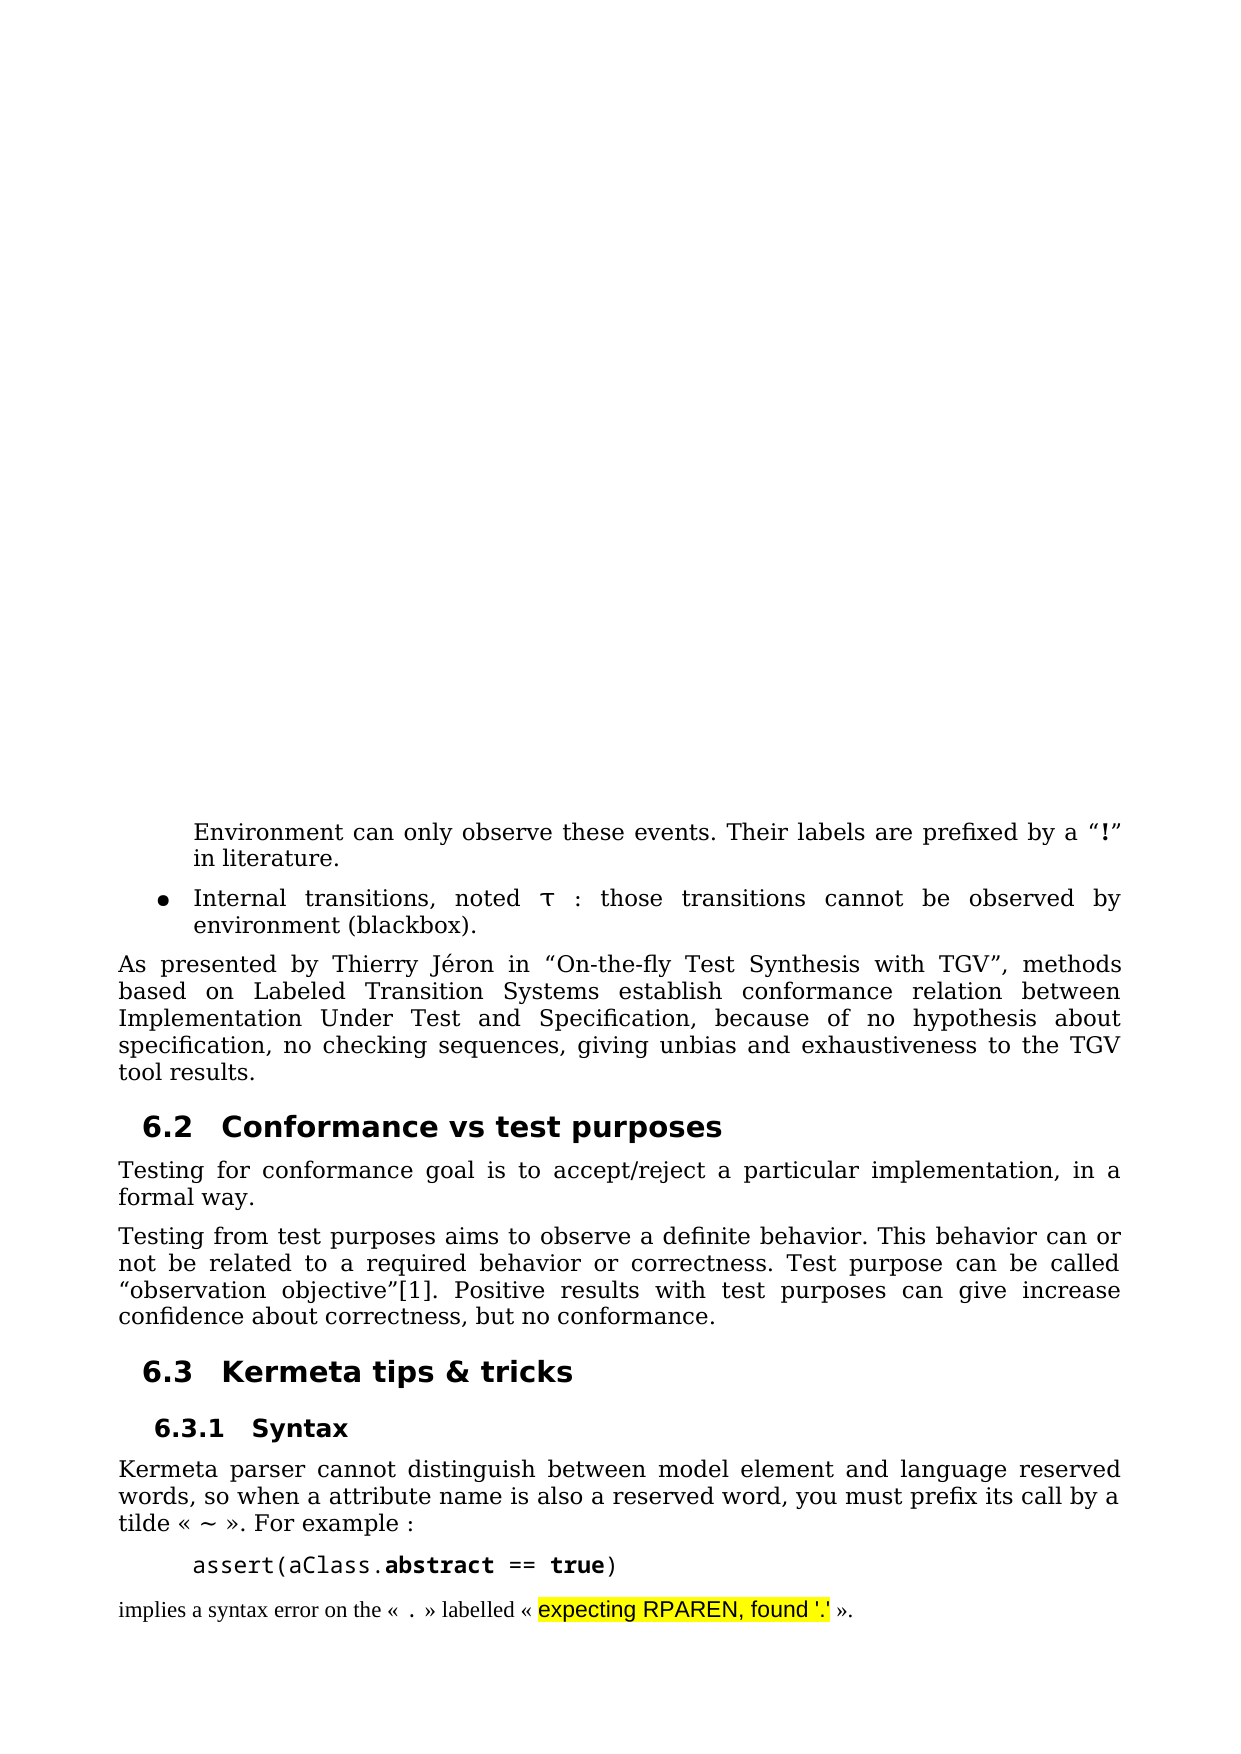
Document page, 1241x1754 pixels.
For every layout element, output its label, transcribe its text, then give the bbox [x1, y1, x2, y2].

list Environment can only observe these events. Their labels are prefixed by a “!” in literature. [156, 118, 1122, 872]
text assert(aClass.abstract == true) [118, 1549, 1122, 1580]
text Kermeta parser cannot distinguish between model element and language reserved words, so when a attribute name is also a reserved word, you must prefix its call by a tilde « ~ ». For example : [118, 1456, 1122, 1537]
subtitle Syntax [153, 1414, 1122, 1444]
text implies a syntax error on the « . » labelled « expecting RPAREN, found '.' ». [118, 1593, 1122, 1624]
list Internal transitions, noted  : those transitions cannot be observed by environment (blackbox). [156, 885, 1122, 939]
text Testing for conformance goal is to accept/reject a particular implementation, in a formal way. [118, 1157, 1122, 1211]
subtitle Conformance vs test purposes [142, 1110, 1122, 1145]
subtitle Kermeta tips & tricks [142, 1355, 1122, 1389]
text As presented by Thierry Jéron in “On-the-fly Test Synthesis with TGV”, methods based on Labeled Transition Systems establish conformance relation between Implementation Under Test and Specification, because of no hypothesis about specification, no checking sequences, giving unbias and exhaustiveness to the TGV tool results. [118, 952, 1122, 1085]
text Testing from test purposes aims to observe a definite behavior. This behavior can or not be related to a required behavior or correctness. Test purpose can be called “observation objective”[1]. Positive results with test purposes can give increase confidence about correctness, but no conformance. [118, 1223, 1122, 1330]
